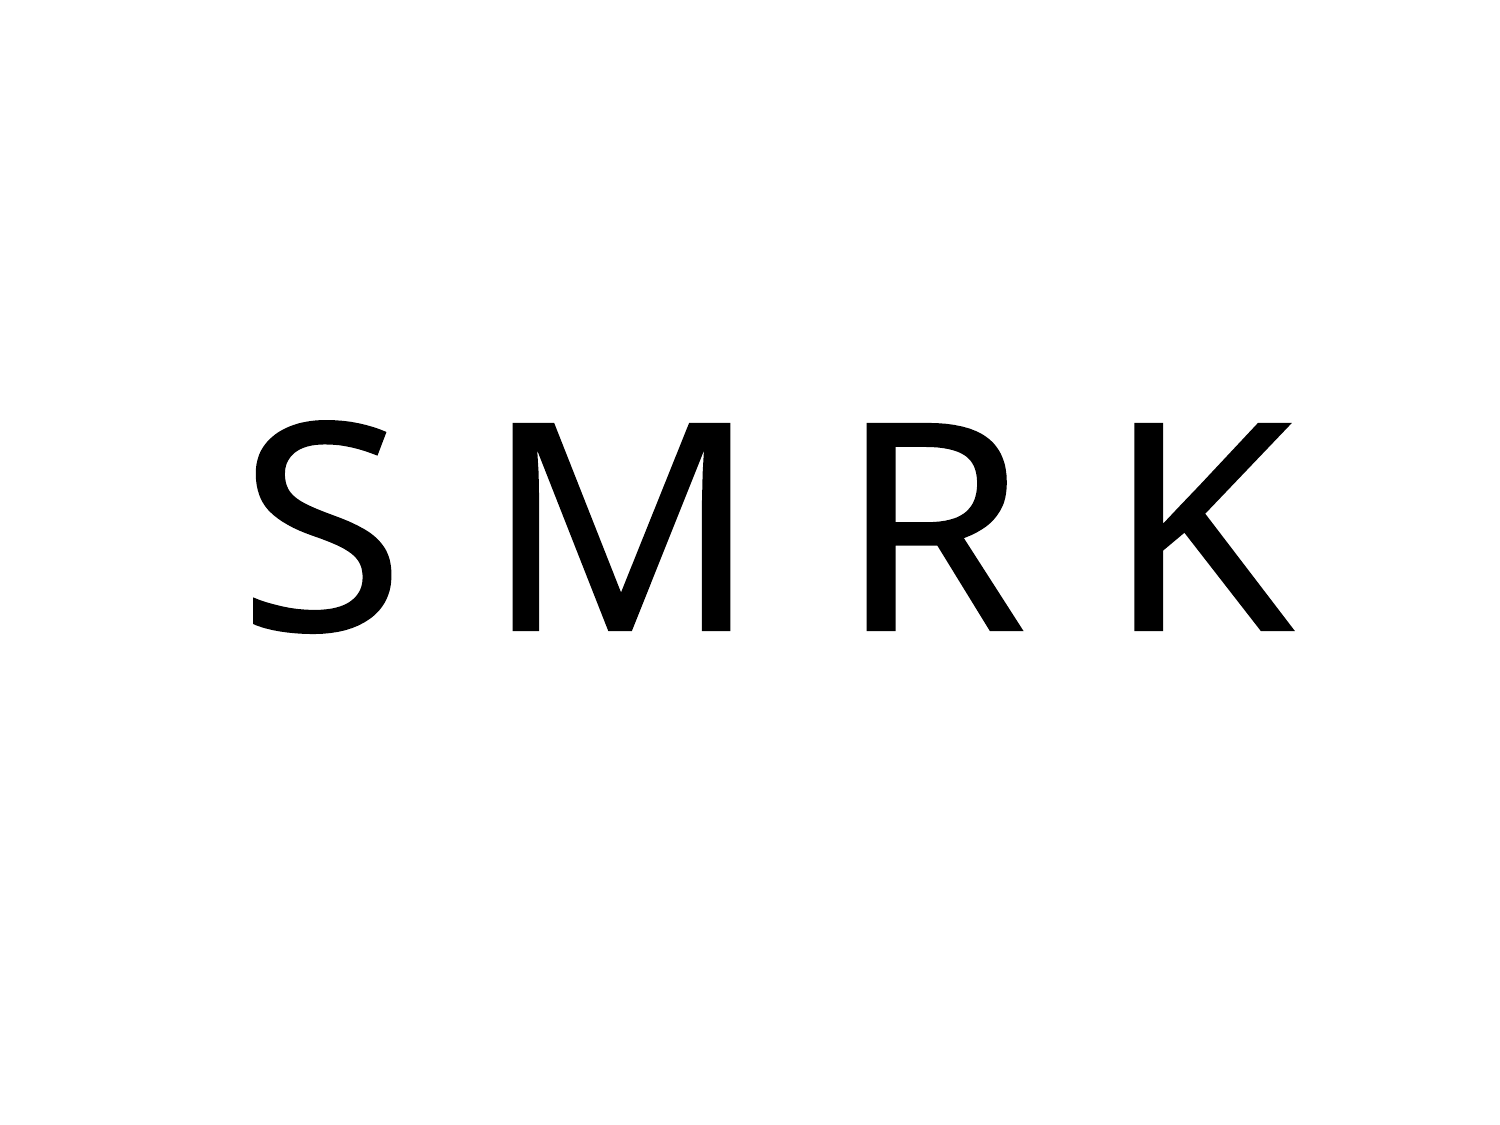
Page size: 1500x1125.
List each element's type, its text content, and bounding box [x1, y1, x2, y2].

text_box S M R K [1135, 423, 1294, 631]
text_box S M R K [253, 420, 391, 634]
text_box S M R K [867, 423, 1023, 631]
text_box S M R K [513, 423, 730, 631]
